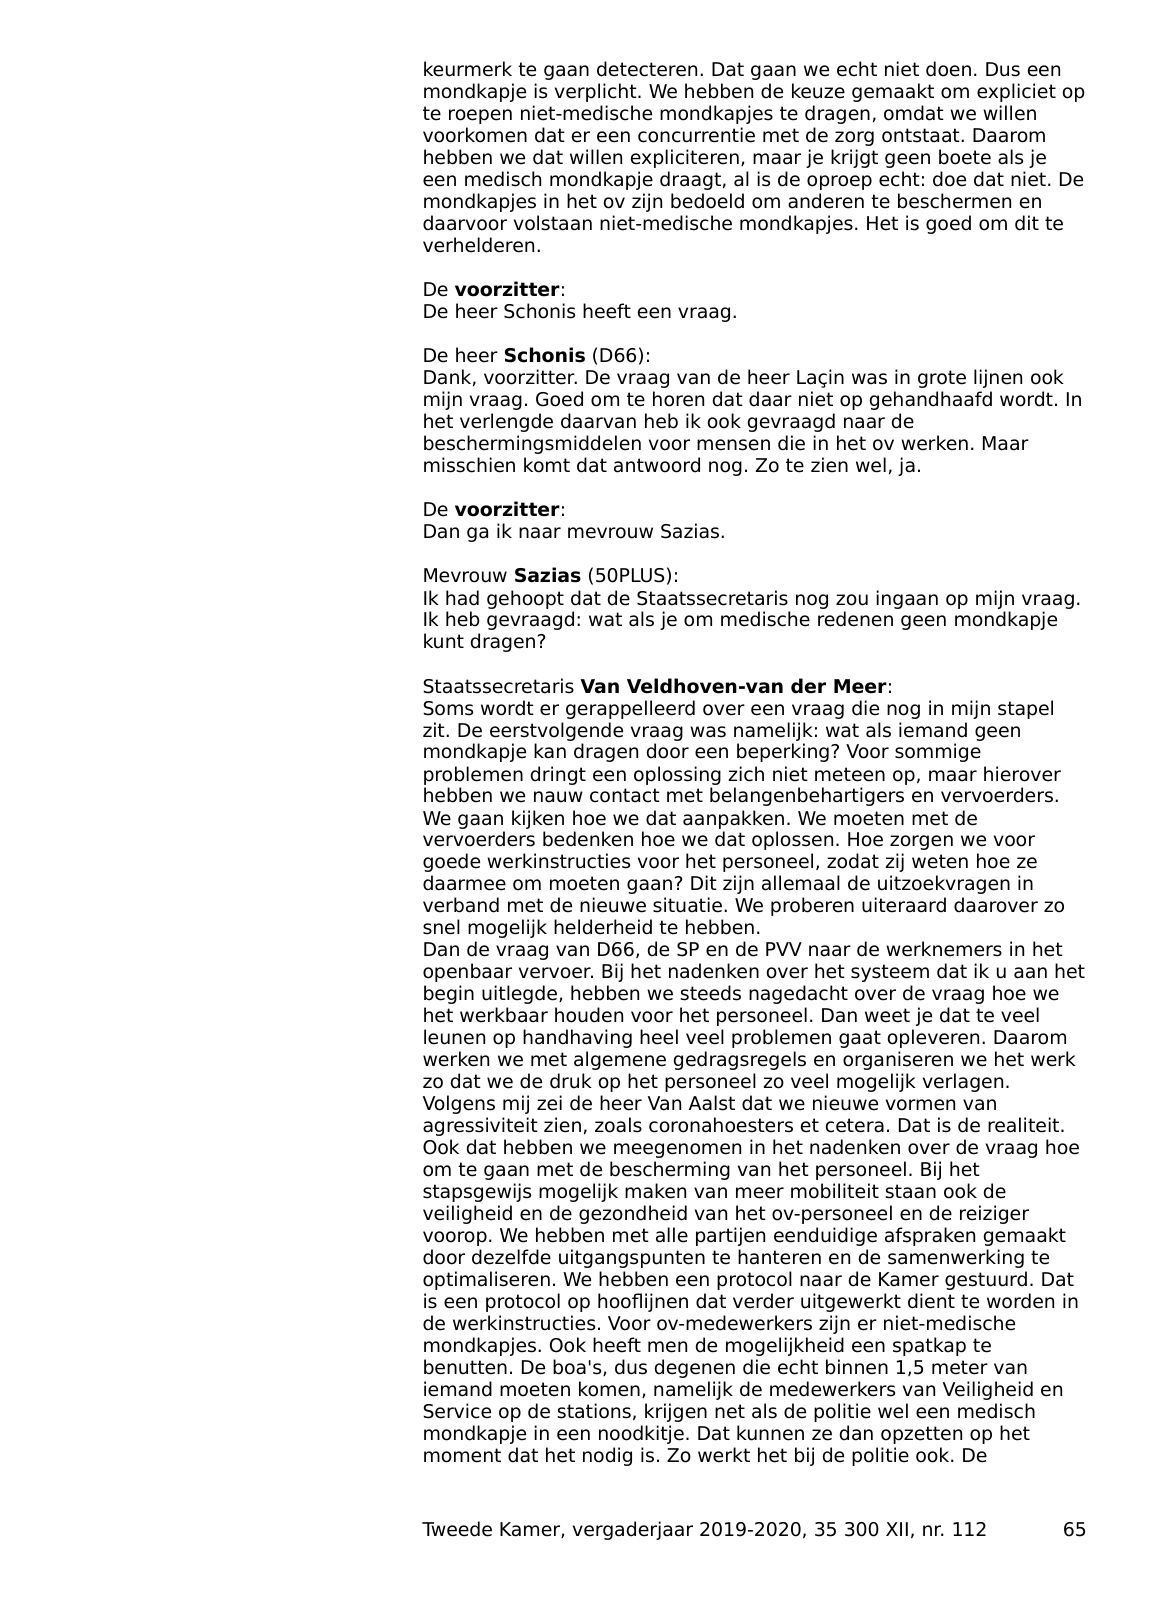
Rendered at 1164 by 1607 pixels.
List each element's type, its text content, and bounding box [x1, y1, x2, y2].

text Dan de vraag van D66, de SP en de PVV naar de werknemers in het openbaar vervoer. Bij het nadenken over het systeem dat ik u aan het begin uitlegde, hebben we steeds nagedacht over de vraag hoe we het werkbaar houden voor het personeel. Dan weet je dat te veel leunen op handhaving heel veel problemen gaat opleveren. Daarom werken we met algemene gedragsregels en organiseren we het werk zo dat we de druk op het personeel zo veel mogelijk verlagen. Volgens mij zei de heer Van Aalst dat we nieuwe vormen van agressiviteit zien, zoals coronahoesters et cetera. Dat is de realiteit. Ook dat hebben we meegenomen in het nadenken over de vraag hoe om te gaan met de bescherming van het personeel. Bij het stapsgewijs mogelijk maken van meer mobiliteit staan ook de veiligheid en de gezondheid van het ov-personeel en de reiziger voorop. We hebben met alle partijen eenduidige afspraken gemaakt door dezelfde uitgangspunten te hanteren en de samenwerking te optimaliseren. We hebben een protocol naar de Kamer gestuurd. Dat is een protocol op hooflijnen dat verder uitgewerkt dient te worden in de werkinstructies. Voor ov-medewerkers zijn er niet-medische mondkapjes. Ook heeft men de mogelijkheid een spatkap te benutten. De boa's, dus degenen die echt binnen 1,5 meter van iemand moeten komen, namelijk de medewerkers van Veiligheid en Service op de stations, krijgen net als de politie wel een medisch mondkapje in een noodkitje. Dat kunnen ze dan opzetten op het moment dat het nodig is. Zo werkt het bij de politie ook. De [422, 939, 1087, 1467]
text Ik had gehoopt dat de Staatssecretaris nog zou ingaan op mijn vraag. Ik heb gevraagd: wat als je om medische redenen geen mondkapje kunt dragen? [422, 587, 1087, 653]
text De voorzitter: [422, 499, 1087, 521]
text De voorzitter: [422, 279, 1087, 301]
text keurmerk te gaan detecteren. Dat gaan we echt niet doen. Dus een mondkapje is verplicht. We hebben de keuze gemaakt om expliciet op te roepen niet-medische mondkapjes te dragen, omdat we willen voorkomen dat er een concurrentie met de zorg ontstaat. Daarom hebben we dat willen expliciteren, maar je krijgt geen boete als je een medisch mondkapje draagt, al is de oproep echt: doe dat niet. De mondkapjes in het ov zijn bedoeld om anderen te beschermen en daarvoor volstaan niet-medische mondkapjes. Het is goed om dit te verhelderen. [422, 59, 1087, 257]
text Soms wordt er gerappelleerd over een vraag die nog in mijn stapel zit. De eerstvolgende vraag was namelijk: wat als iemand geen mondkapje kan dragen door een beperking? Voor sommige problemen dringt een oplossing zich niet meteen op, maar hierover hebben we nauw contact met belangenbehartigers en vervoerders. We gaan kijken hoe we dat aanpakken. We moeten met de vervoerders bedenken hoe we dat oplossen. Hoe zorgen we voor goede werkinstructies voor het personeel, zodat zij weten hoe ze daarmee om moeten gaan? Dit zijn allemaal de uitzoekvragen in verband met de nieuwe situatie. We proberen uiteraard daarover zo snel mogelijk helderheid te hebben. [422, 697, 1087, 939]
text Dan ga ik naar mevrouw Sazias. [422, 521, 1087, 543]
text Mevrouw Sazias (50PLUS): [422, 565, 1087, 587]
text De heer Schonis (D66): [422, 345, 1087, 367]
text De heer Schonis heeft een vraag. [422, 301, 1087, 323]
text Dank, voorzitter. De vraag van de heer Laçin was in grote lijnen ook mijn vraag. Goed om te horen dat daar niet op gehandhaafd wordt. In het verlengde daarvan heb ik ook gevraagd naar de beschermingsmiddelen voor mensen die in het ov werken. Maar misschien komt dat antwoord nog. Zo te zien wel, ja. [422, 367, 1087, 477]
text Staatssecretaris Van Veldhoven-van der Meer: [422, 676, 1087, 697]
